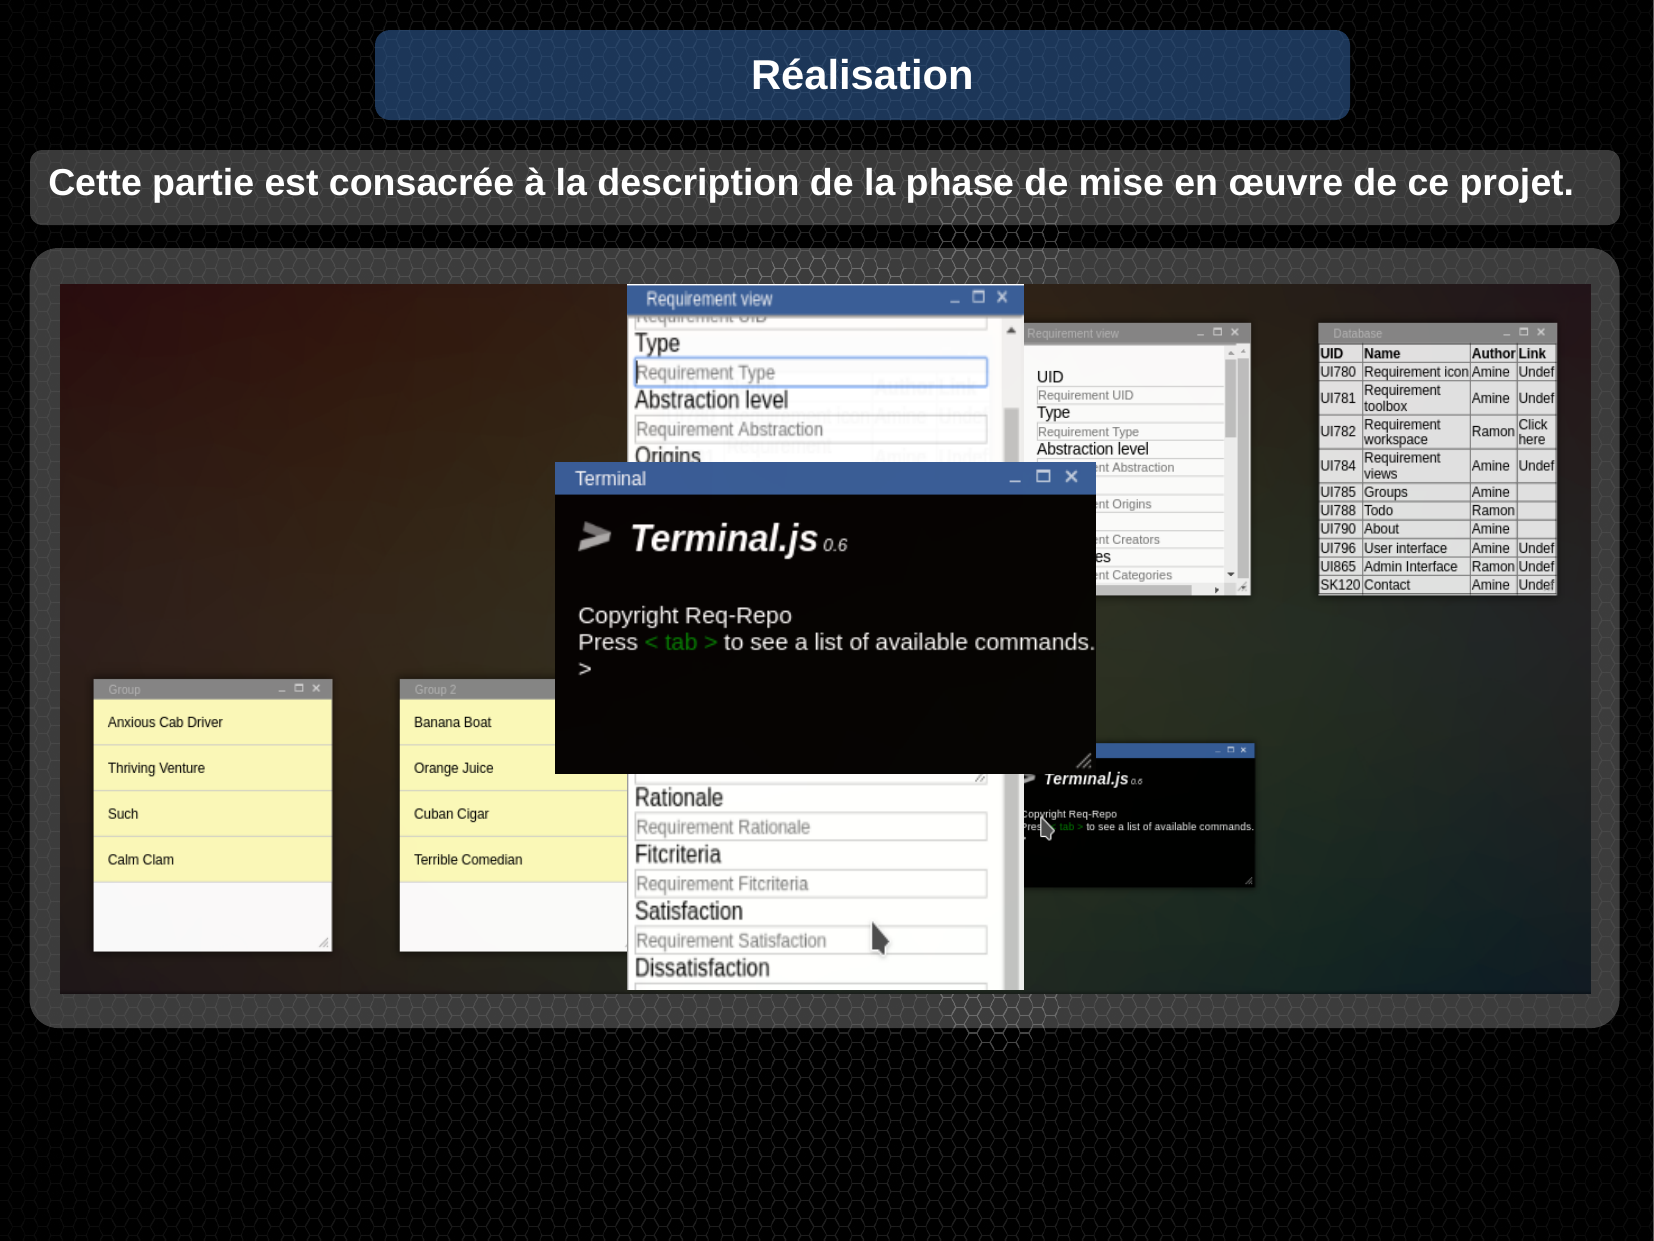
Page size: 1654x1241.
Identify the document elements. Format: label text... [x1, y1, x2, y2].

text_box [29, 248, 1620, 1029]
text_box Réalisation [375, 30, 1351, 121]
picture [0, 0, 1654, 1241]
text_box Cette partie est consacrée à la description de la phase de mise en œuvre de ce projet. [30, 150, 1621, 226]
